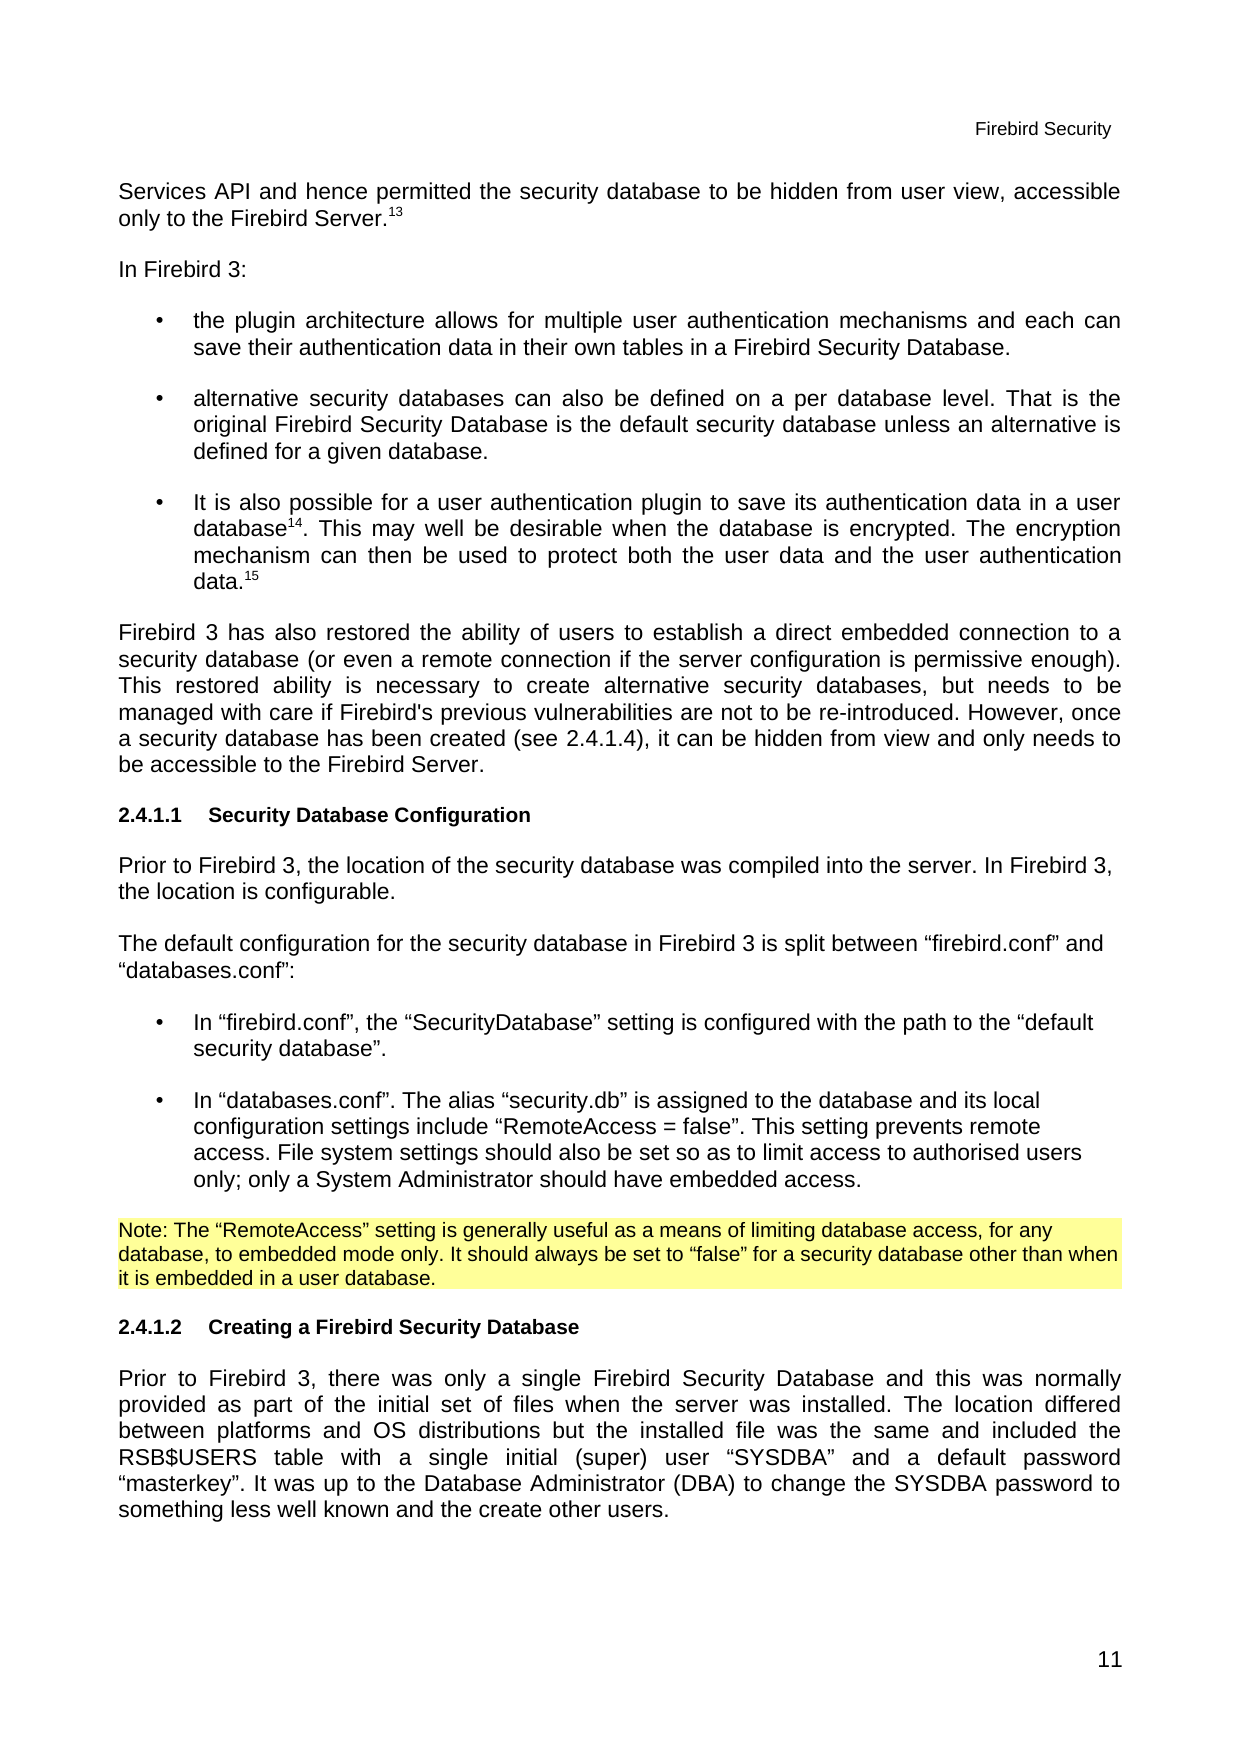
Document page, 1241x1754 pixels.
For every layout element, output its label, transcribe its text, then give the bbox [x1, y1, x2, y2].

list In “firebird.conf”, the “SecurityDatabase” setting is configured with the path to the “default security database”. [156, 1008, 1122, 1061]
subtitle Security Database Configuration [118, 802, 1122, 826]
text Prior to Firebird 3, the location of the security database was compiled into the server. In Firebird 3, the location is configurable. [118, 852, 1122, 905]
list In “databases.conf”. The alias “security.db” is assigned to the database and its local configuration settings include “RemoteAccess = false”. This setting prevents remote access. File system settings should also be set so as to limit access to authorised users only; only a System Administrator should have embedded access. [156, 1087, 1122, 1192]
list It is also possible for a user authentication plugin to save its authentication data in a user database. This may well be desirable when the database is encrypted. The encryption mechanism can then be used to protect both the user data and the user authentication data. [156, 489, 1122, 594]
list the plugin architecture allows for multiple user authentication mechanisms and each can save their authentication data in their own tables in a Firebird Security Database. [156, 307, 1122, 360]
text The default configuration for the security database in Firebird 3 is split between “firebird.conf” and “databases.conf”: [118, 930, 1122, 983]
text Prior to Firebird 3, there was only a single Firebird Security Database and this was normally provided as part of the initial set of files when the server was installed. The location differed between platforms and OS distributions but the installed file was the same and included the RSB$USERS table with a single initial (super) user “SYSDBA” and a default password “masterkey”. It was up to the Database Administrator (DBA) to change the SYSDBA password to something less well known and the create other users. [118, 1364, 1122, 1523]
text Services API and hence permitted the security database to be hidden from user view, accessible only to the Firebird Server. [118, 178, 1122, 231]
text Note: The “RemoteAccess” setting is generally useful as a means of limiting database access, for any database, to embedded mode only. It should always be set to “false” for a security database other than when it is embedded in a user database. [118, 1218, 1122, 1289]
text Firebird 3 has also restored the ability of users to establish a direct embedded connection to a security database (or even a remote connection if the server configuration is permissive enough). This restored ability is necessary to create alternative security databases, but needs to be managed with care if Firebird's previous vulnerabilities are not to be re-introduced. However, once a security database has been created (see 2.4.1.4), it can be hidden from view and only needs to be accessible to the Firebird Server. [118, 619, 1122, 777]
subtitle Creating a Firebird Security Database [118, 1315, 1122, 1339]
list alternative security databases can also be defined on a per database level. That is the original Firebird Security Database is the default security database unless an alternative is defined for a given database. [156, 385, 1122, 464]
text In Firebird 3: [118, 256, 1122, 282]
